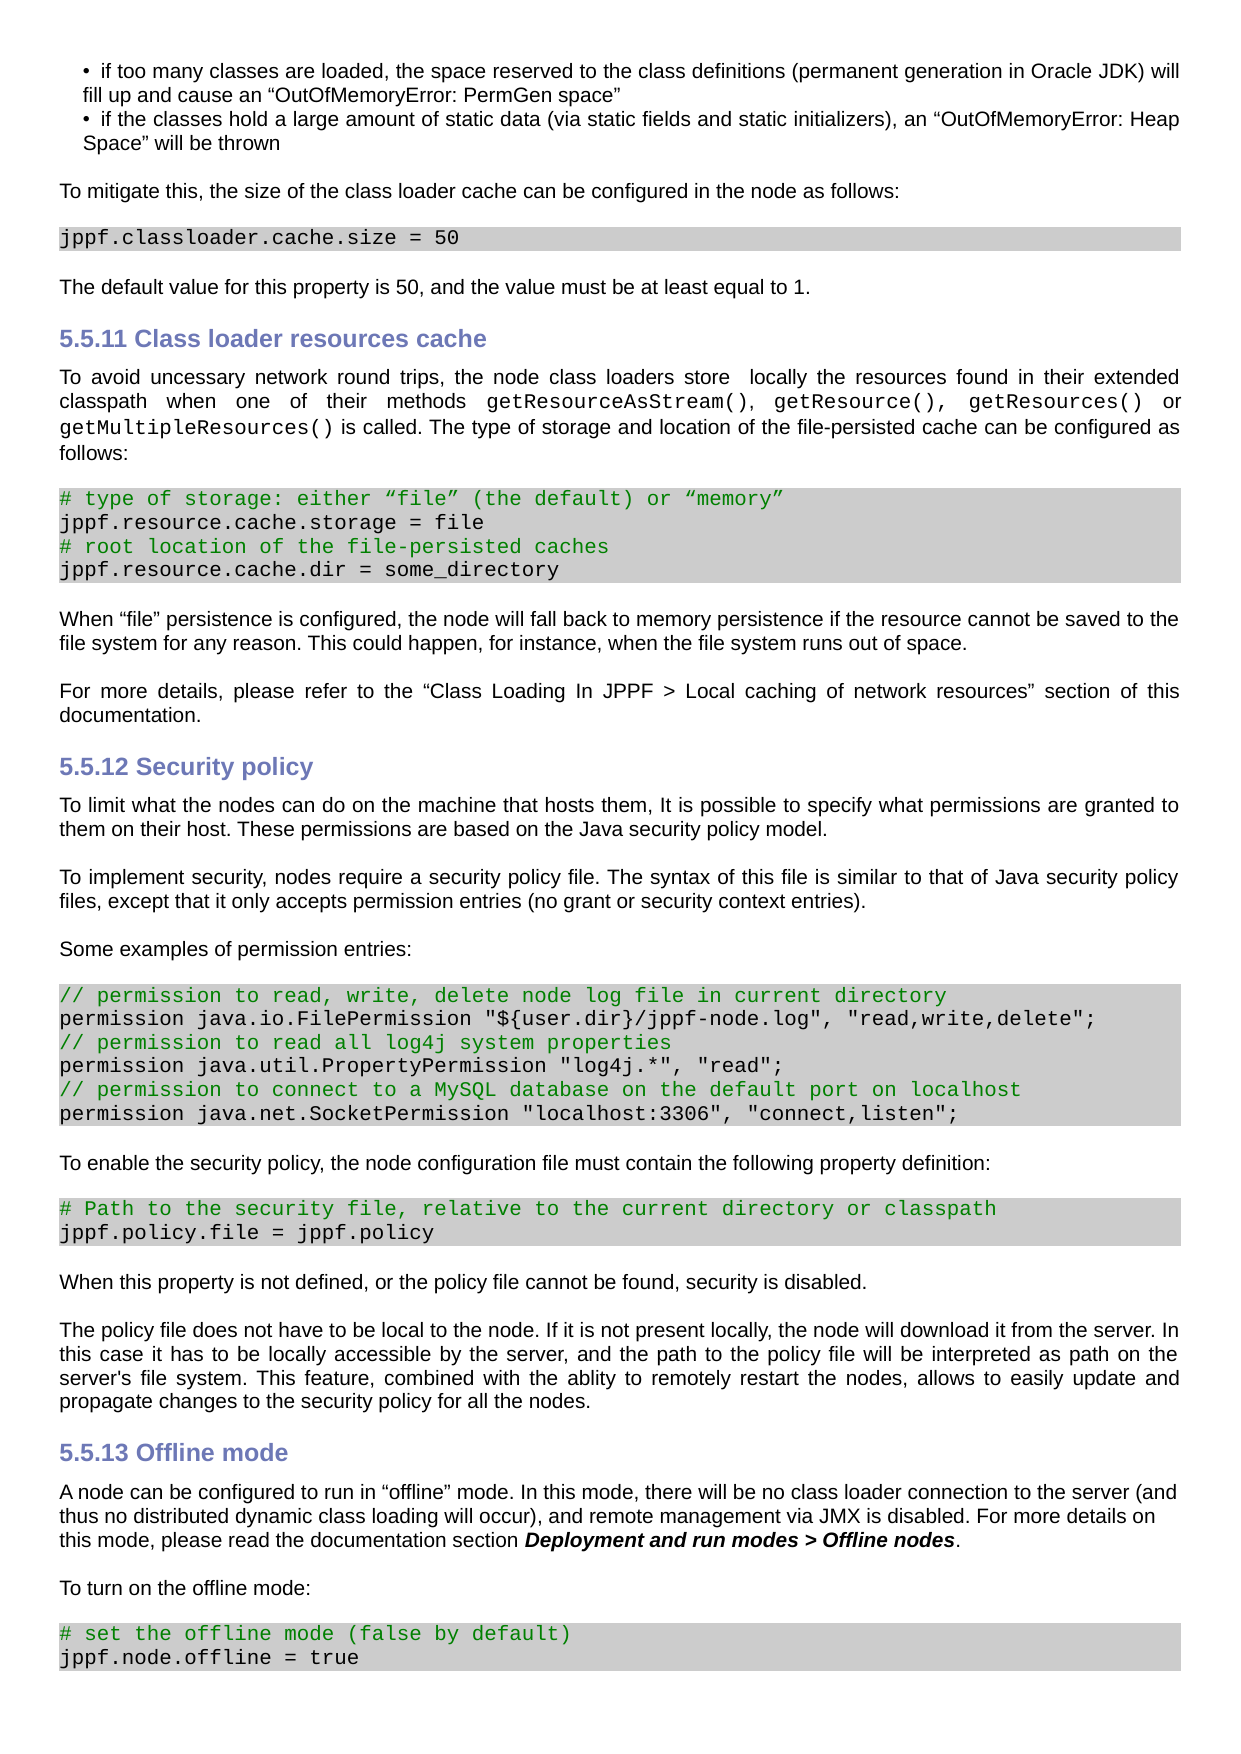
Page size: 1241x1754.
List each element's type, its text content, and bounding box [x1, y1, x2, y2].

text # type of storage: either “file” (the default) or “memory” [59, 488, 1181, 512]
subtitle Offline mode [59, 1438, 1181, 1467]
text To enable the security policy, the node configuration file must contain the following property definition: [59, 1150, 1181, 1174]
text To avoid uncessary network round trips, the node class loaders store locally the resources found in their extended classpath when one of their methods getResourceAsStream(), getResource(), getResources() or getMultipleResources() is called. The type of storage and location of the file-persisted cache can be configured as follows: [59, 365, 1181, 464]
text permission java.net.SocketPermission "localhost:3306", "connect,listen"; [59, 1103, 1181, 1126]
text To mitigate this, the size of the class loader cache can be configured in the node as follows: [59, 179, 1181, 203]
text Some examples of permission entries: [59, 937, 1181, 961]
list if too many classes are loaded, the space reserved to the class definitions (permanent generation in Oracle JDK) will fill up and cause an “OutOfMemoryError: PermGen space” [83, 59, 1181, 107]
text jppf.resource.cache.storage = file [59, 512, 1181, 536]
text To turn on the offline mode: [59, 1575, 1181, 1599]
text jppf.classloader.cache.size = 50 [59, 227, 1181, 251]
text The default value for this property is 50, and the value must be at least equal to 1. [59, 274, 1181, 298]
text For more details, please refer to the “Class Loading In JPPF > Local caching of network resources” section of this documentation. [59, 679, 1181, 727]
text // permission to read all log4j system properties [59, 1032, 1181, 1056]
text permission java.io.FilePermission "${user.dir}/jppf-node.log", "read,write,delete"; [59, 1008, 1181, 1032]
text // permission to read, write, delete node log file in current directory [59, 984, 1181, 1008]
text jppf.policy.file = jppf.policy [59, 1222, 1181, 1246]
text When “file” persistence is configured, the node will fall back to memory persistence if the resource cannot be saved to the file system for any reason. This could happen, for instance, when the file system runs out of space. [59, 607, 1181, 655]
subtitle Security policy [59, 752, 1181, 780]
list if the classes hold a large amount of static data (via static fields and static initializers), an “OutOfMemoryError: Heap Space” will be thrown [83, 107, 1181, 155]
text A node can be configured to run in “offline” mode. In this mode, there will be no class loader connection to the server (and thus no distributed dynamic class loading will occur), and remote management via JMX is disabled. For more details on this mode, please read the documentation section Deployment and run modes > Offline nodes. [59, 1479, 1181, 1551]
text To implement security, nodes require a security policy file. The syntax of this file is similar to that of Java security policy files, except that it only accepts permission entries (no grant or security context entries). [59, 865, 1181, 913]
text jppf.node.offline = true [59, 1647, 1181, 1671]
text permission java.util.PropertyPermission "log4j.*", "read"; [59, 1056, 1181, 1079]
text jppf.resource.cache.dir = some_directory [59, 559, 1181, 583]
text When this property is not defined, or the policy file cannot be found, security is disabled. [59, 1269, 1181, 1293]
text # Path to the security file, relative to the current directory or classpath [59, 1198, 1181, 1222]
text To limit what the nodes can do on the machine that hosts them, It is possible to specify what permissions are granted to them on their host. These permissions are based on the Java security policy model. [59, 793, 1181, 841]
text // permission to connect to a MySQL database on the default port on localhost [59, 1079, 1181, 1103]
text # set the offline mode (false by default) [59, 1623, 1181, 1647]
subtitle Class loader resources cache [59, 323, 1181, 352]
text # root location of the file-persisted caches [59, 536, 1181, 559]
text The policy file does not have to be local to the node. If it is not present locally, the node will download it from the server. In this case it has to be locally accessible by the server, and the path to the policy file will be interpreted as path on the server's file system. This feature, combined with the ablity to remotely restart the nodes, allows to easily update and propagate changes to the security policy for all the nodes. [59, 1317, 1181, 1413]
